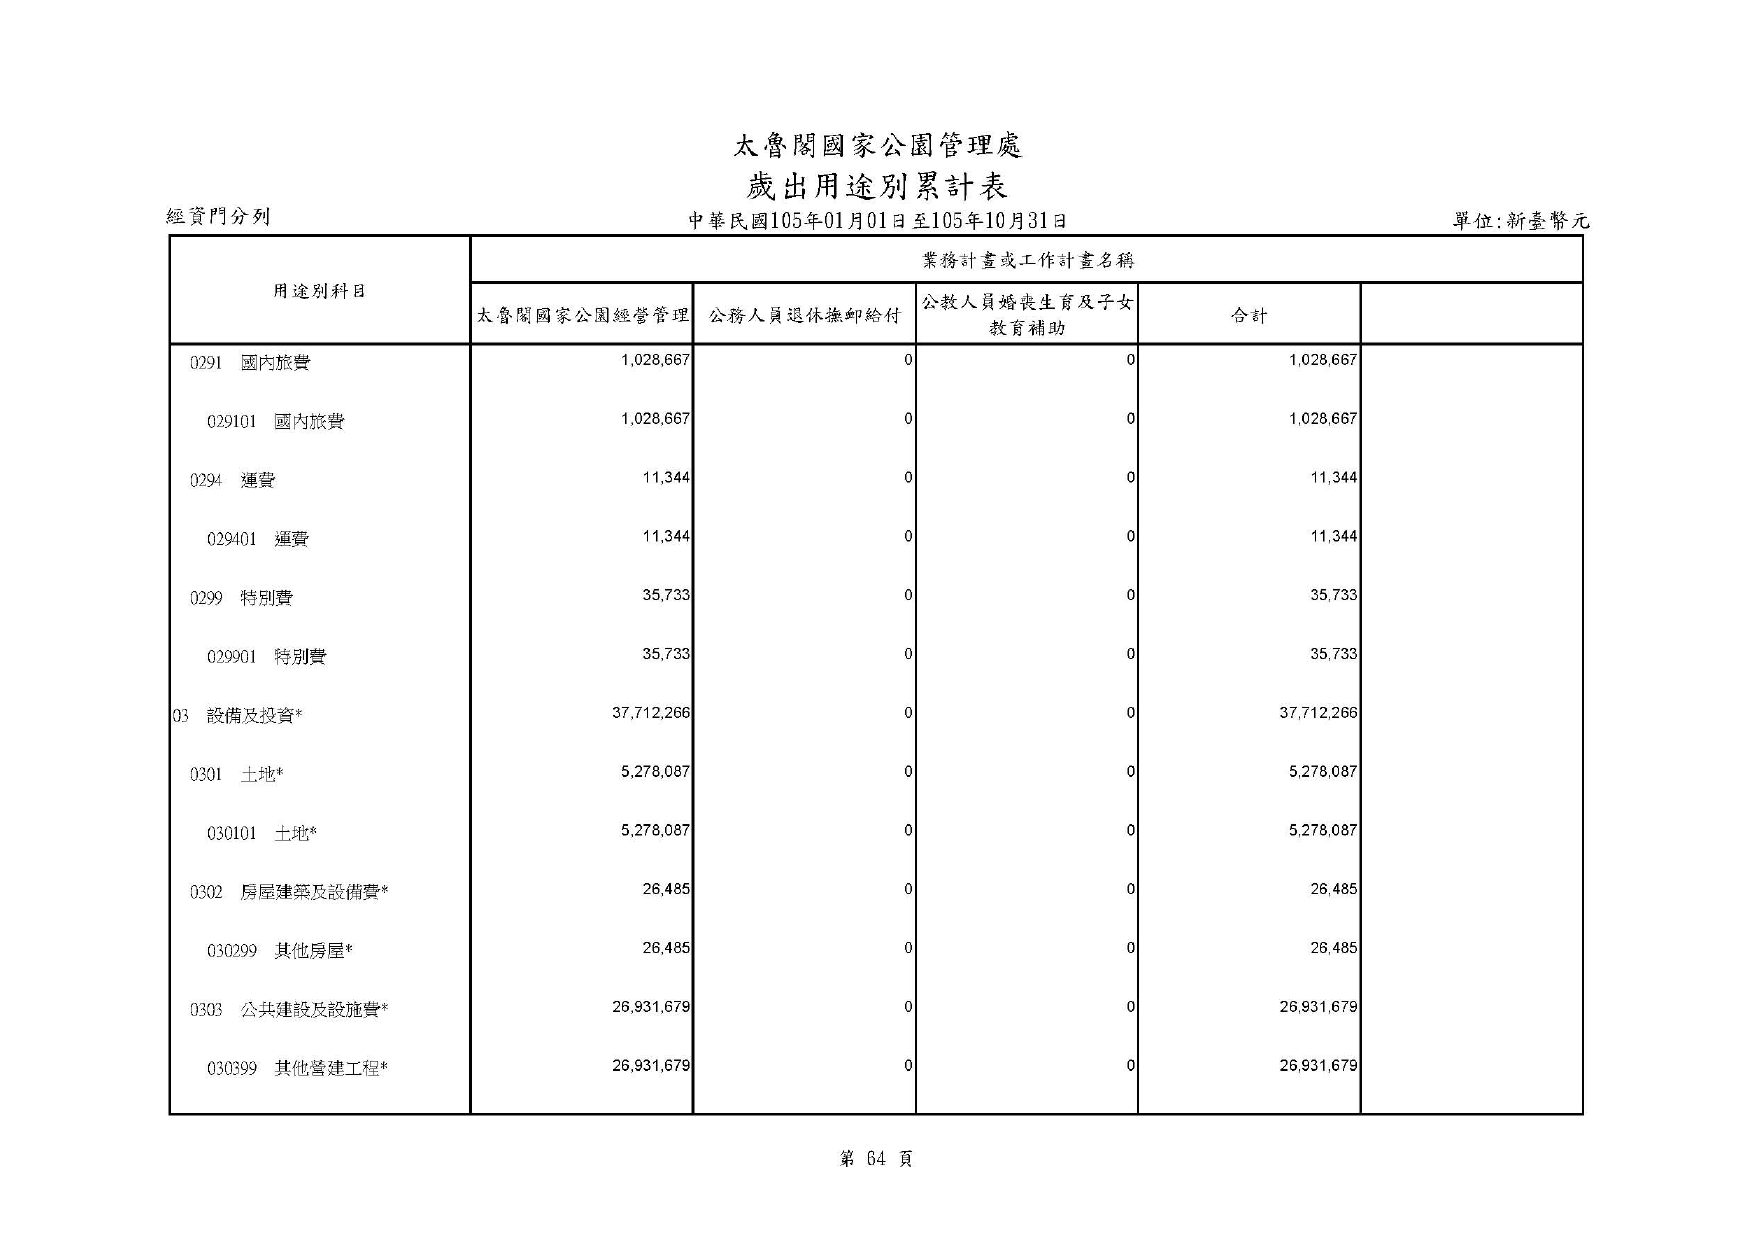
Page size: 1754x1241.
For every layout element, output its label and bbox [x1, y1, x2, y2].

picture [59, 59, 1695, 1216]
